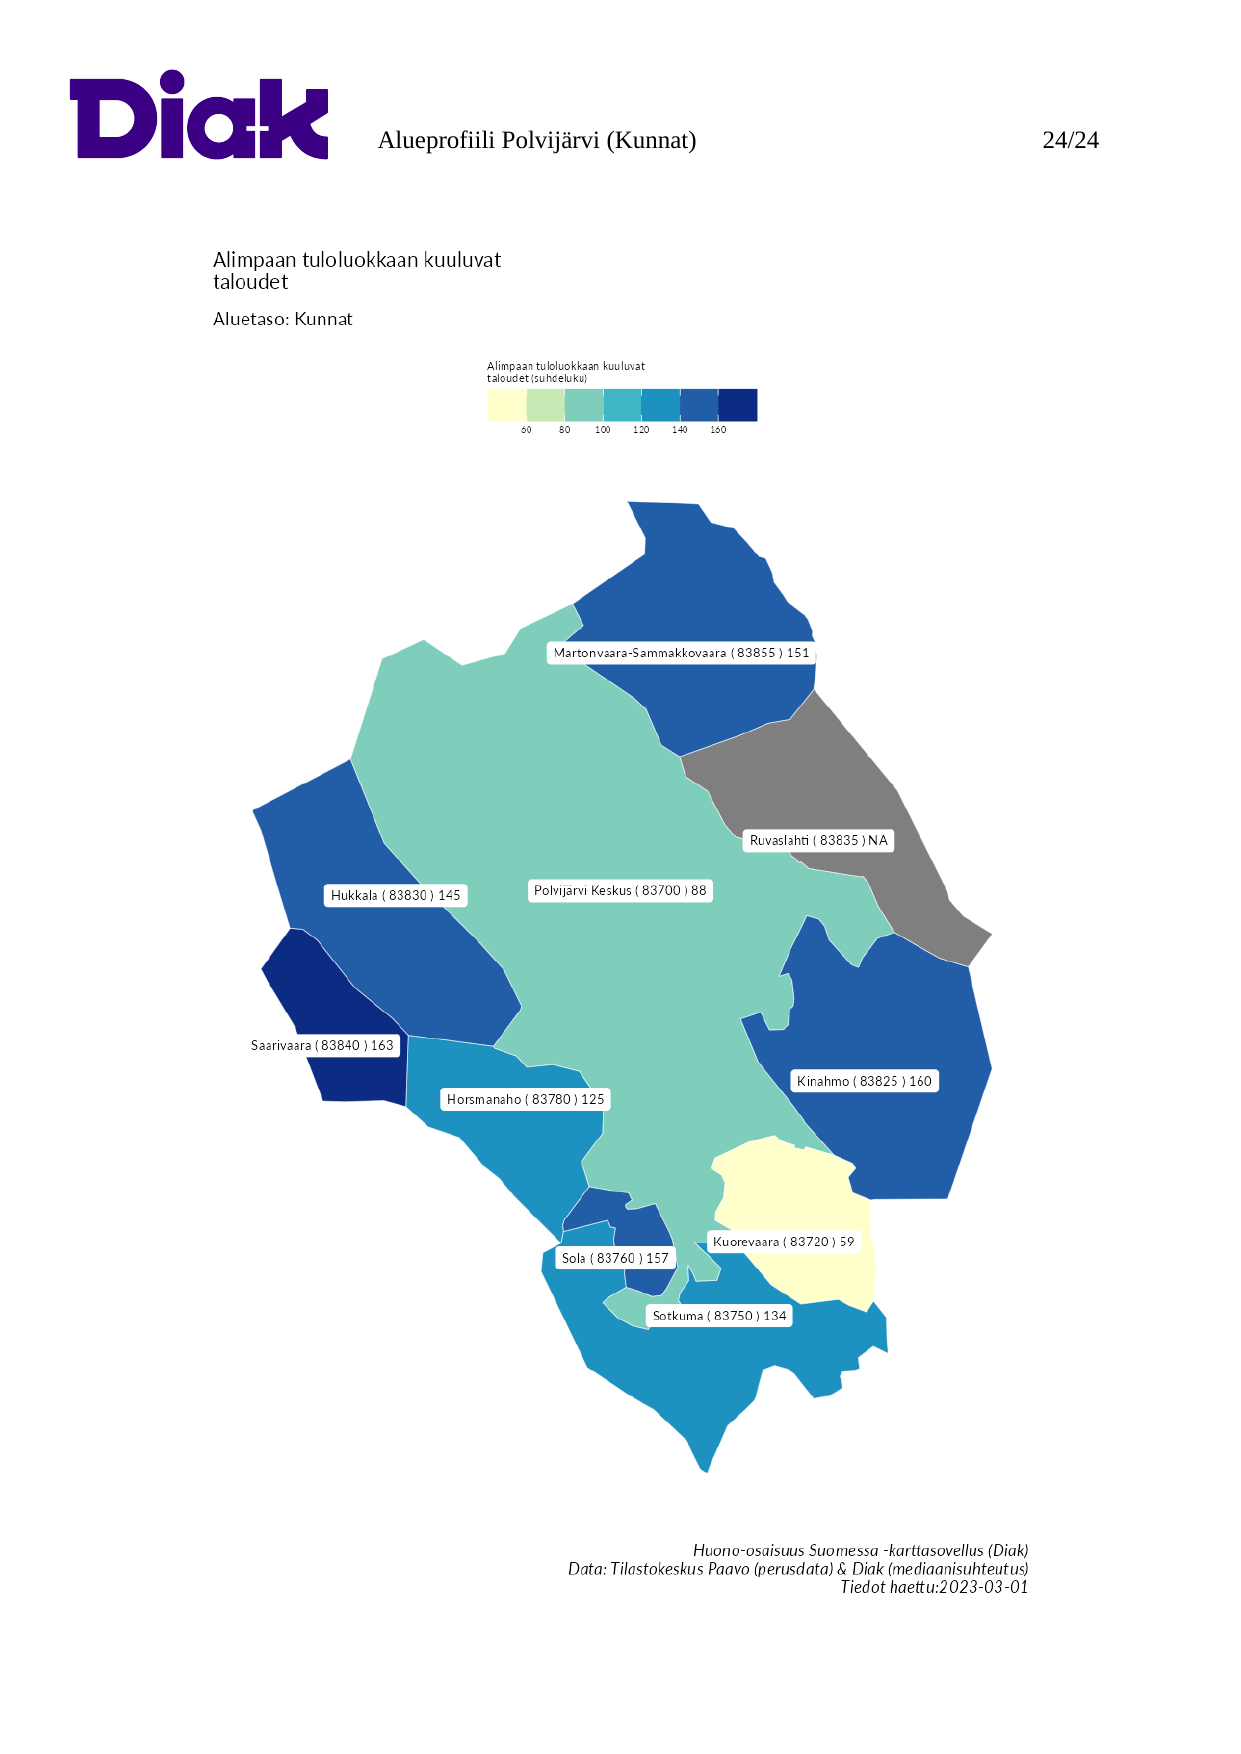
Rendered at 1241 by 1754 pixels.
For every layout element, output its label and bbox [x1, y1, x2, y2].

picture [61, 196, 1179, 1651]
